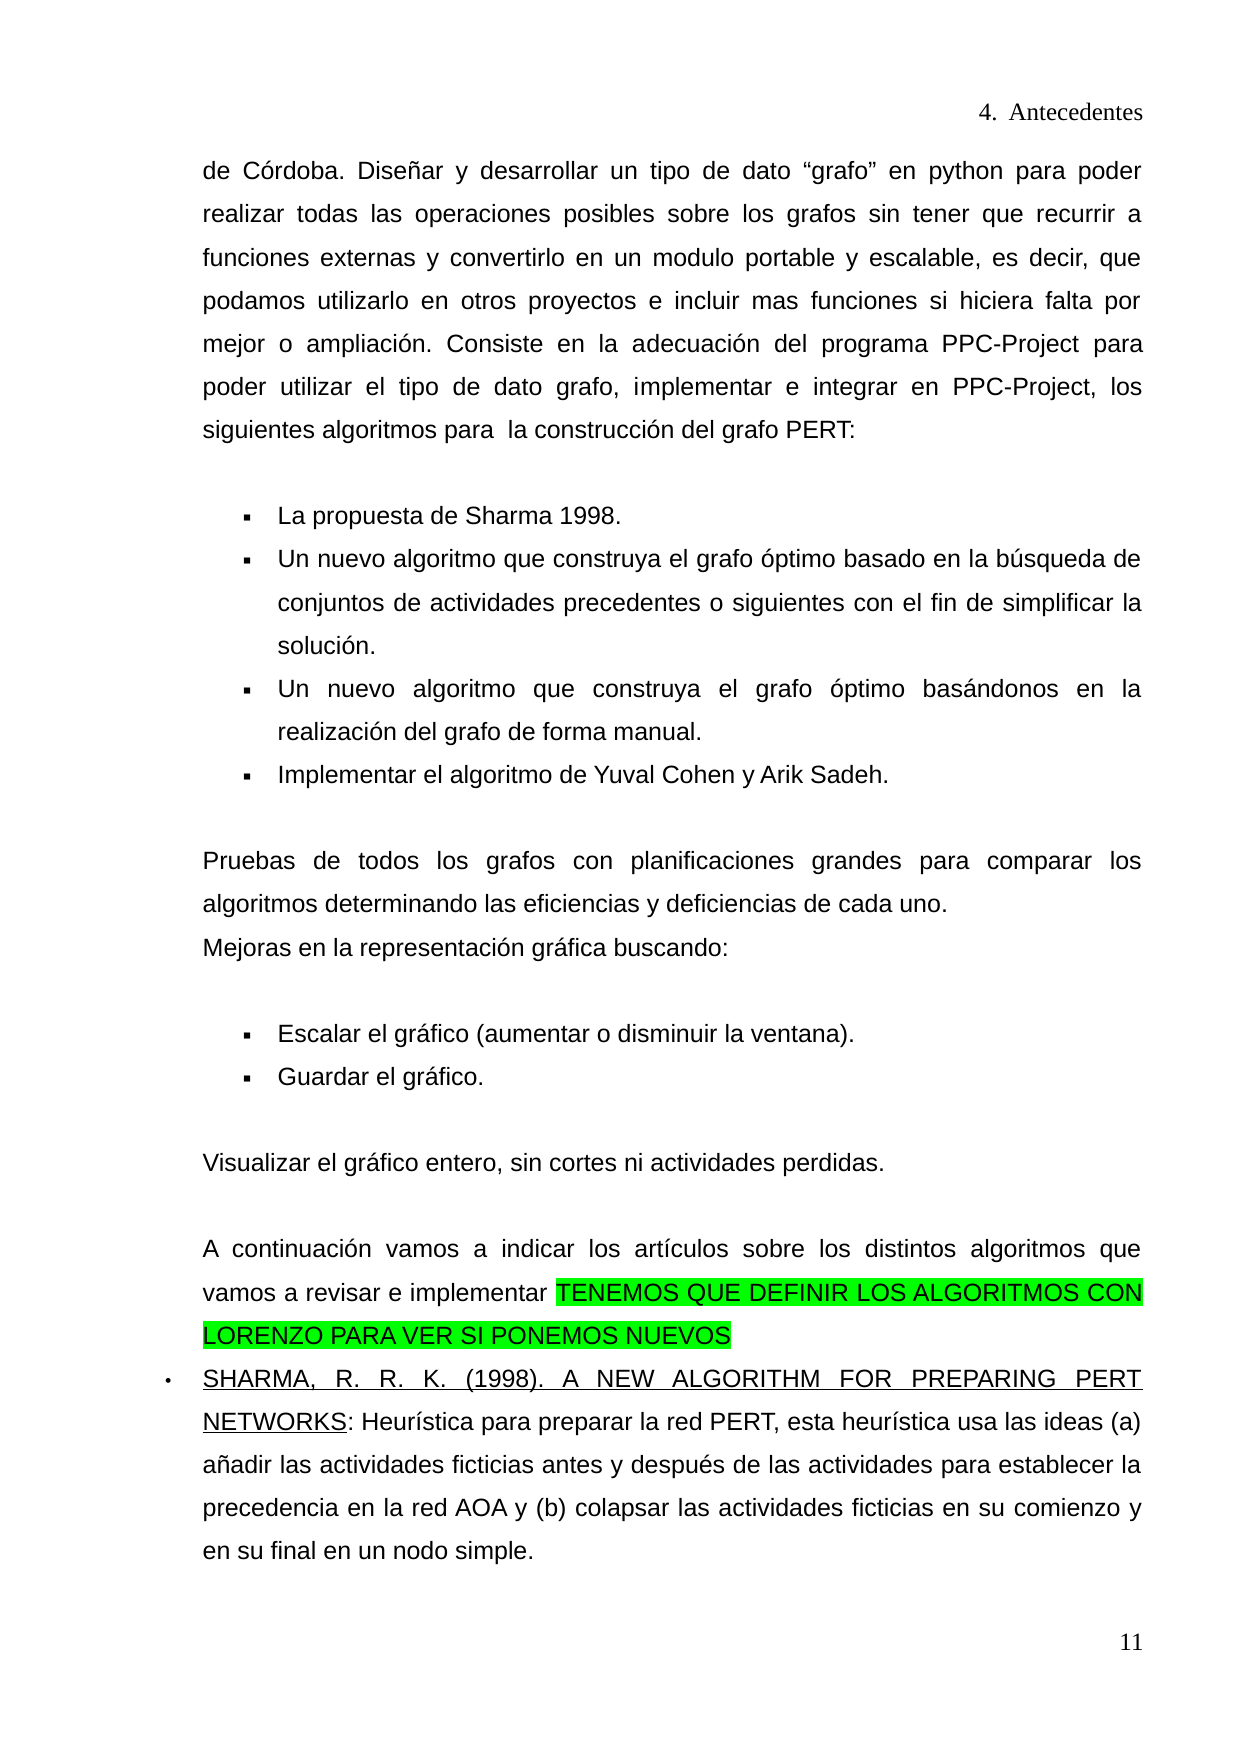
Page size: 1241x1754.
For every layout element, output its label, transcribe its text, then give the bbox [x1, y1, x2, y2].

list Un nuevo algoritmo que construya el grafo óptimo basándonos en la realización del grafo de forma manual. [240, 674, 1143, 746]
list Implementar el algoritmo de Yuval Cohen y Arik Sadeh. [240, 760, 1143, 789]
list Visualizar el gráfico entero, sin cortes ni actividades perdidas. [165, 1148, 1143, 1177]
list Mejoras en la representación gráfica buscando: [165, 932, 1143, 961]
list de Córdoba. Diseñar y desarrollar un tipo de dato “grafo” en python para poder realizar todas las operaciones posibles sobre los grafos sin tener que recurrir a funciones externas y convertirlo en un modulo portable y escalable, es decir, que podamos utilizarlo en otros proyectos e incluir mas funciones si hiciera falta por mejor o ampliación. Consiste en la adecuación del programa PPC-Project para poder utilizar el tipo de dato grafo, implementar e integrar en PPC-Project, los siguientes algoritmos para la construcción del grafo PERT: [165, 156, 1143, 444]
list Escalar el gráfico (aumentar o disminuir la ventana). [240, 1019, 1143, 1047]
list La propuesta de Sharma 1998. [240, 501, 1143, 530]
list A continuación vamos a indicar los artículos sobre los distintos algoritmos que vamos a revisar e implementar TENEMOS QUE DEFINIR LOS ALGORITMOS CON LORENZO PARA VER SI PONEMOS NUEVOS [165, 1234, 1143, 1349]
list SHARMA, R. R. K. (1998). A NEW ALGORITHM FOR PREPARING PERT NETWORKS: Heurística para preparar la red PERT, esta heurística usa las ideas (a) añadir las actividades ficticias antes y después de las actividades para establecer la precedencia en la red AOA y (b) colapsar las actividades ficticias en su comienzo y en su final en un nodo simple. [165, 1364, 1143, 1565]
list Pruebas de todos los grafos con planificaciones grandes para comparar los algoritmos determinando las eficiencias y deficiencias de cada uno. [165, 846, 1143, 918]
list Un nuevo algoritmo que construya el grafo óptimo basado en la búsqueda de conjuntos de actividades precedentes o siguientes con el fin de simplificar la solución. [240, 544, 1143, 659]
list Guardar el gráfico. [240, 1062, 1143, 1091]
